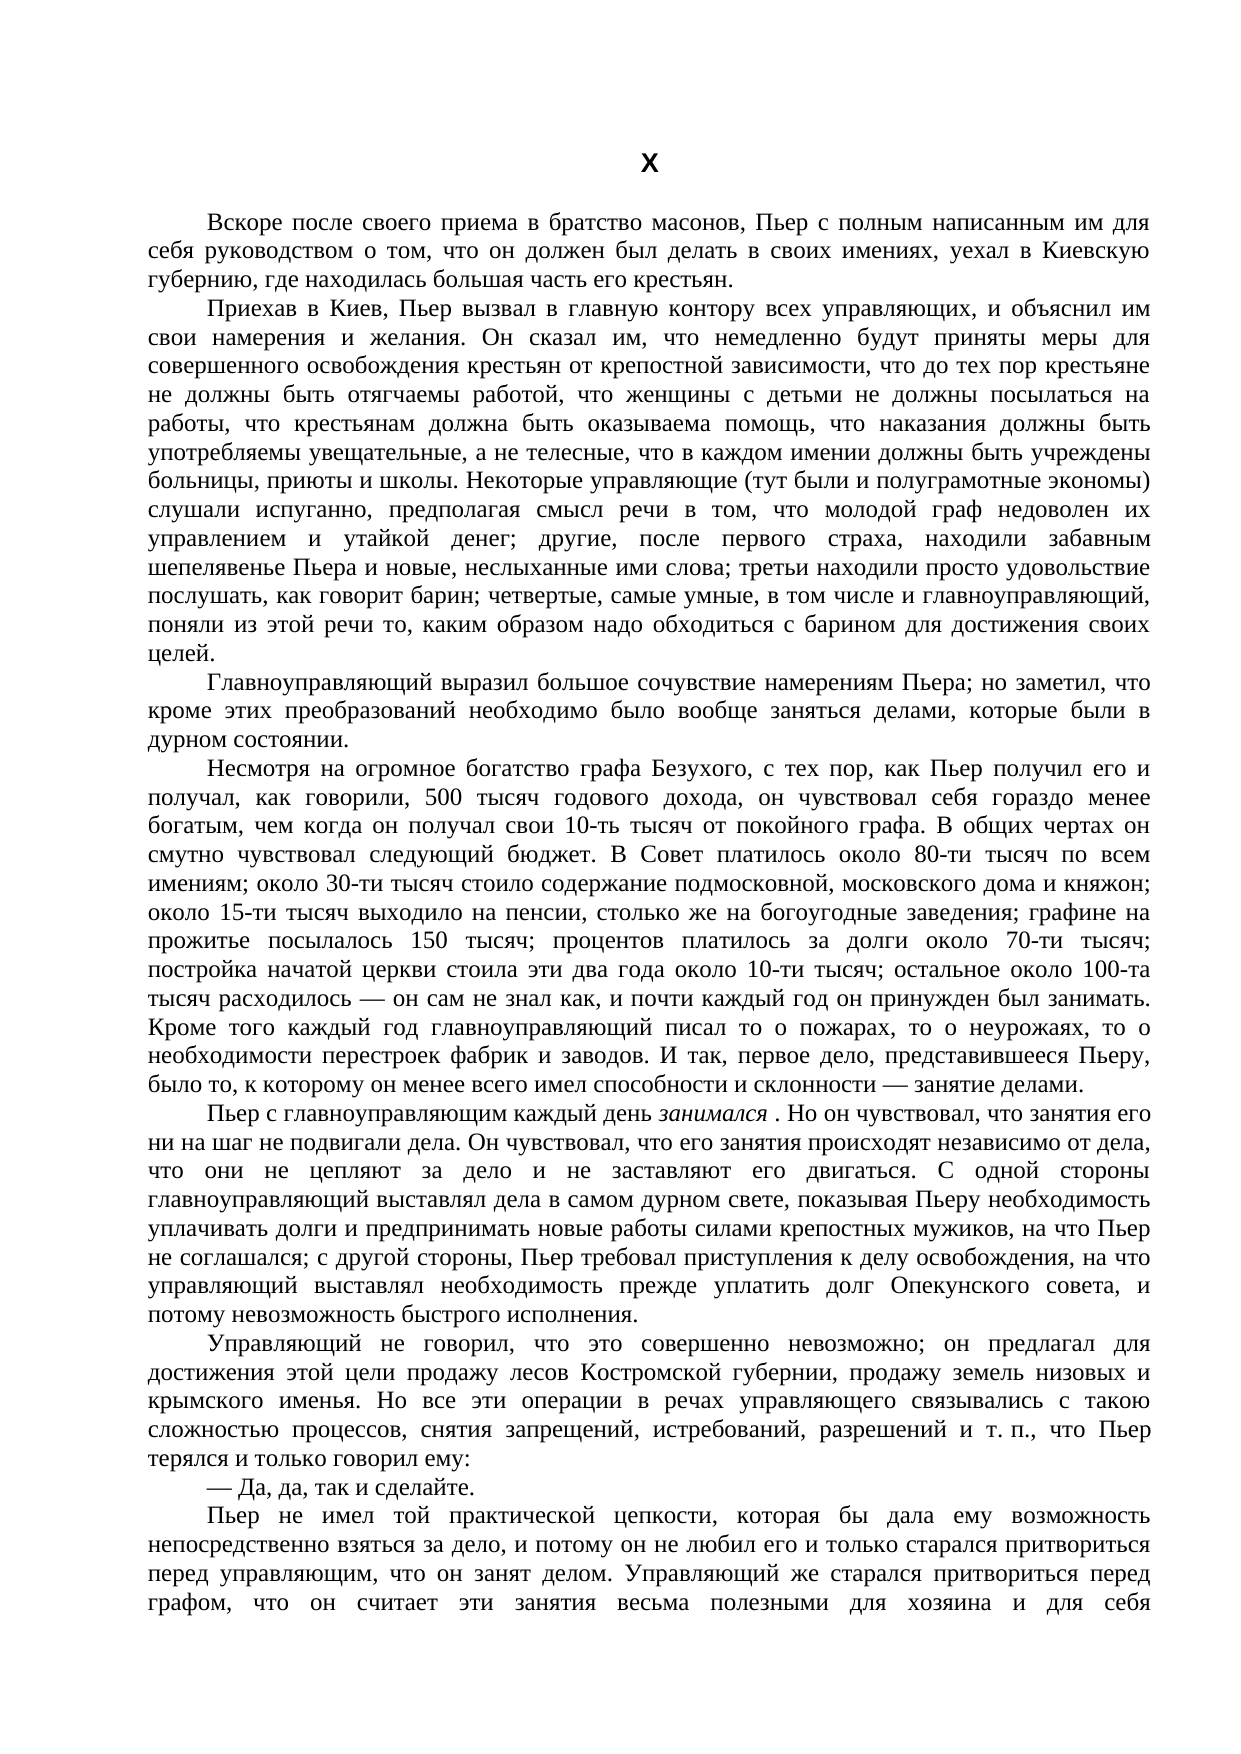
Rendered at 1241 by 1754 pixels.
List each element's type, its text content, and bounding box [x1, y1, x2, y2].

text — Да, да, так и сделайте. [148, 1472, 1152, 1501]
text Управляющий не говорил, что это совершенно невозможно; он предлагал для достижения этой цели продажу лесов Костромской губернии, продажу земель низовых и крымского именья. Но все эти операции в речах управляющего связывались с такою сложностью процессов, снятия запрещений, истребований, разрешений и т. п., что Пьер терялся и только говорил ему: [148, 1328, 1152, 1472]
subtitle X [148, 147, 1152, 178]
text Пьер с главноуправляющим каждый день занимался . Но он чувствовал, что занятия его ни на шаг не подвигали дела. Он чувствовал, что его занятия происходят независимо от дела, что они не цепляют за дело и не заставляют его двигаться. С одной стороны главноуправляющий выставлял дела в самом дурном свете, показывая Пьеру необходимость уплачивать долги и предпринимать новые работы силами крепостных мужиков, на что Пьер не соглашался; с другой стороны, Пьер требовал приступления к делу освобождения, на что управляющий выставлял необходимость прежде уплатить долг Опекунского совета, и потому невозможность быстрого исполнения. [148, 1098, 1152, 1328]
text Вскоре после своего приема в братство масонов, Пьер с полным написанным им для себя руководством о том, что он должен был делать в своих имениях, уехал в Киевскую губернию, где находилась большая часть его крестьян. [148, 207, 1152, 293]
text Приехав в Киев, Пьер вызвал в главную контору всех управляющих, и объяснил им свои намерения и желания. Он сказал им, что немедленно будут приняты меры для совершенного освобождения крестьян от крепостной зависимости, что до тех пор крестьяне не должны быть отягчаемы работой, что женщины с детьми не должны посылаться на работы, что крестьянам должна быть оказываема помощь, что наказания должны быть употребляемы увещательные, а не телесные, что в каждом имении должны быть учреждены больницы, приюты и школы. Некоторые управляющие (тут были и полуграмотные экономы) слушали испуганно, предполагая смысл речи в том, что молодой граф недоволен их управлением и утайкой денег; другие, после первого страха, находили забавным шепелявенье Пьера и новые, неслыханные ими слова; третьи находили просто удовольствие послушать, как говорит барин; четвертые, самые умные, в том числе и главноуправляющий, поняли из этой речи то, каким образом надо обходиться с барином для достижения своих целей. [148, 293, 1152, 667]
text Пьер не имел той практической цепкости, которая бы дала ему возможность непосредственно взяться за дело, и потому он не любил его и только старался притвориться перед управляющим, что он занят делом. Управляющий же старался притвориться перед графом, что он считает эти занятия весьма полезными для хозяина и для себя [148, 1501, 1152, 1616]
text Несмотря на огромное богатство графа Безухого, с тех пор, как Пьер получил его и получал, как говорили, 500 тысяч годового дохода, он чувствовал себя гораздо менее богатым, чем когда он получал свои 10-ть тысяч от покойного графа. В общих чертах он смутно чувствовал следующий бюджет. В Совет платилось около 80-ти тысяч по всем имениям; около 30-ти тысяч стоило содержание подмосковной, московского дома и княжон; около 15-ти тысяч выходило на пенсии, столько же на богоугодные заведения; графине на прожитье посылалось 150 тысяч; процентов платилось за долги около 70-ти тысяч; постройка начатой церкви стоила эти два года около 10-ти тысяч; остальное около 100-та тысяч расходилось — он сам не знал как, и почти каждый год он принужден был занимать. Кроме того каждый год главноуправляющий писал то о пожарах, то о неурожаях, то о необходимости перестроек фабрик и заводов. И так, первое дело, представившееся Пьеру, было то, к которому он менее всего имел способности и склонности — занятие делами. [148, 753, 1152, 1098]
text Главноуправляющий выразил большое сочувствие намерениям Пьера; но заметил, что кроме этих преобразований необходимо было вообще заняться делами, которые были в дурном состоянии. [148, 667, 1152, 753]
